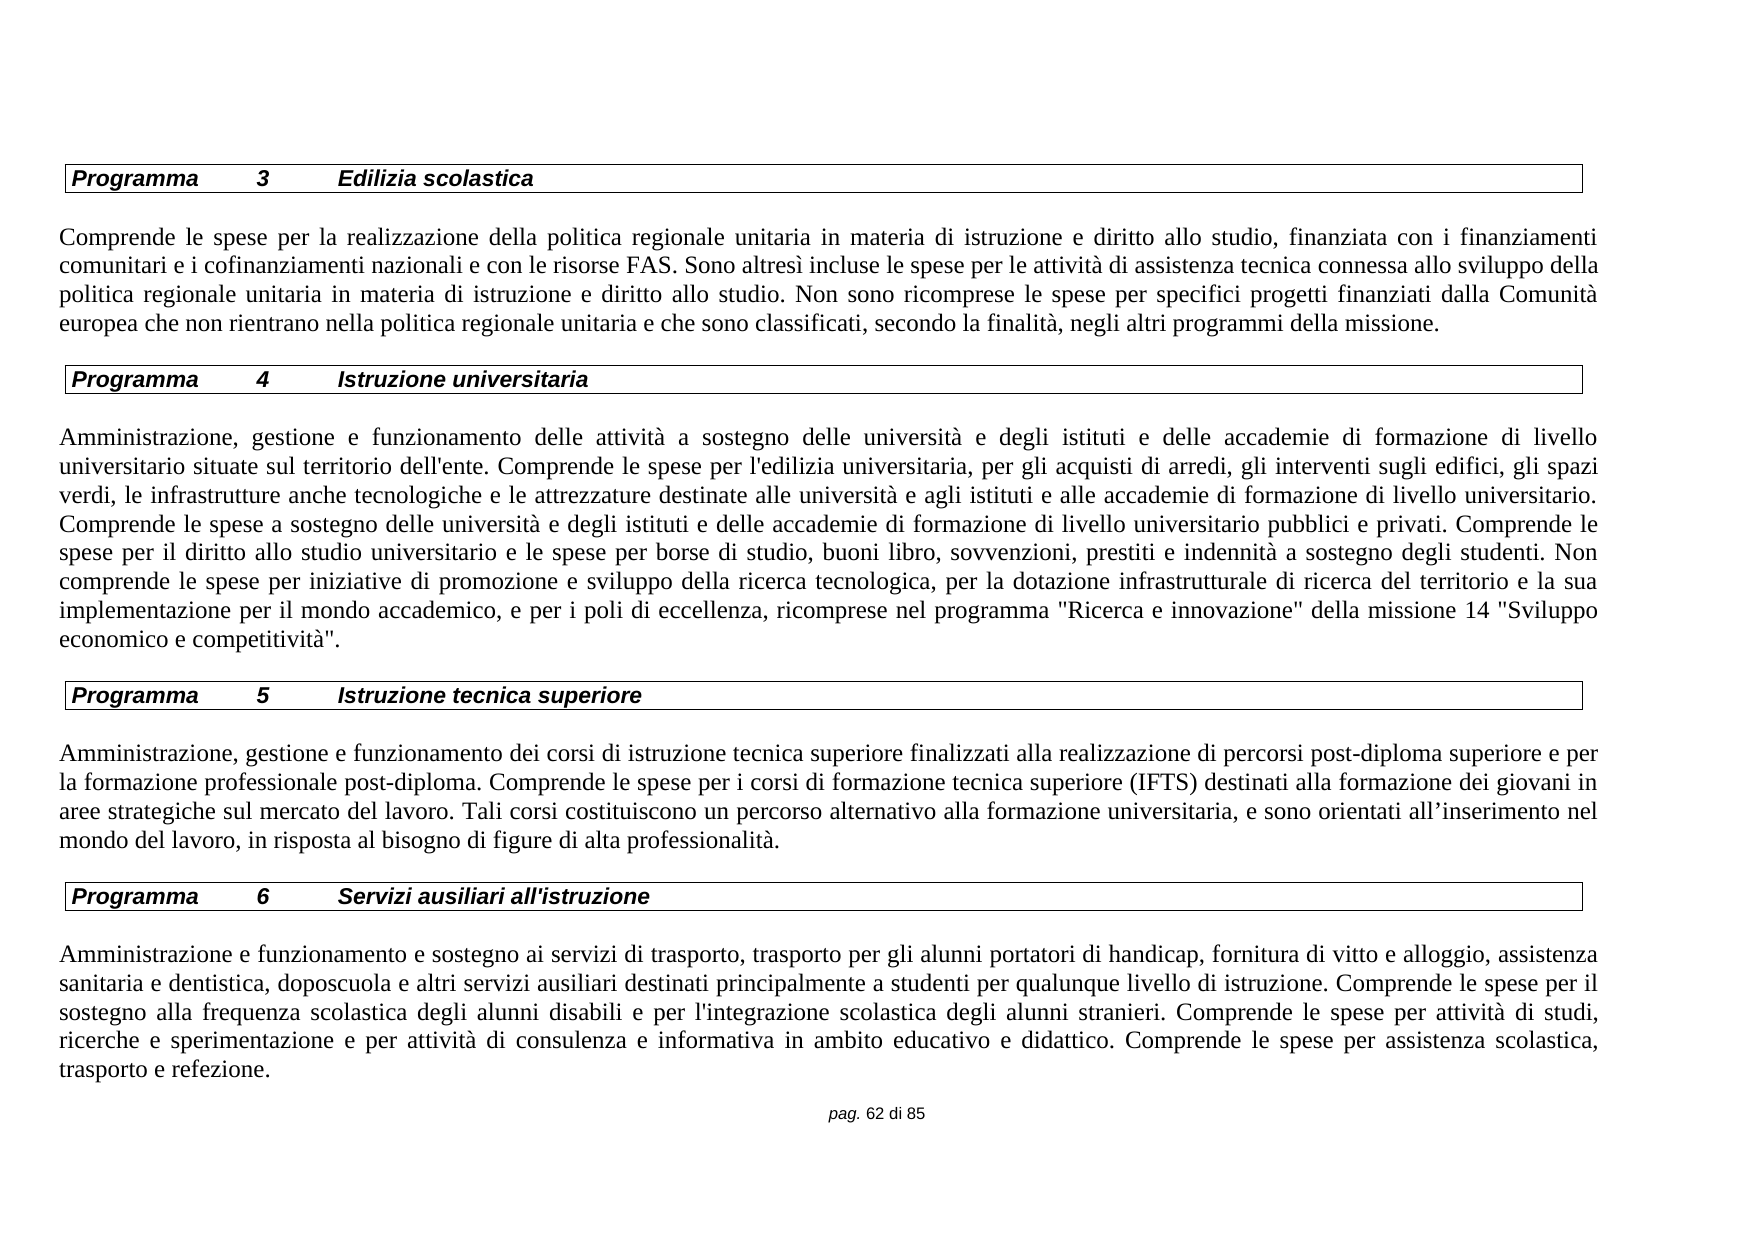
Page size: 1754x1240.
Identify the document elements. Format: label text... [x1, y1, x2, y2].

table_header Istruzione universitaria [331, 366, 1582, 393]
table_header Servizi ausiliari all'istruzione [331, 883, 1582, 909]
table_header Istruzione tecnica superiore [331, 682, 1582, 709]
table_header Programma [66, 366, 250, 393]
table_header 3 [250, 165, 331, 192]
table_header Programma [66, 682, 250, 709]
table_header 6 [250, 883, 331, 909]
text Comprende le spese per la realizzazione della politica regionale unitaria in materia di istruzione e diritto allo studio, finanziata con i finanziamenti comunitari e i cofinanziamenti nazionali e con le risorse FAS. Sono altresì incluse le spese per le attività di assistenza tecnica connessa allo sviluppo della politica regionale unitaria in materia di istruzione e diritto allo studio. Non sono ricomprese le spese per specifici progetti finanziati dalla Comunità europea che non rientrano nella politica regionale unitaria e che sono classificati, secondo la finalità, negli altri programmi della missione. [59, 222, 1600, 337]
text Amministrazione, gestione e funzionamento delle attività a sostegno delle università e degli istituti e delle accademie di formazione di livello universitario situate sul territorio dell'ente. Comprende le spese per l'edilizia universitaria, per gli acquisti di arredi, gli interventi sugli edifici, gli spazi verdi, le infrastrutture anche tecnologiche e le attrezzature destinate alle università e agli istituti e alle accademie di formazione di livello universitario. Comprende le spese a sostegno delle università e degli istituti e delle accademie di formazione di livello universitario pubblici e privati. Comprende le spese per il diritto allo studio universitario e le spese per borse di studio, buoni libro, sovvenzioni, prestiti e indennità a sostegno degli studenti. Non comprende le spese per iniziative di promozione e sviluppo della ricerca tecnologica, per la dotazione infrastrutturale di ricerca del territorio e la sua implementazione per il mondo accademico, e per i poli di eccellenza, ricomprese nel programma "Ricerca e innovazione" della missione 14 "Sviluppo economico e competitività". [59, 422, 1600, 652]
text Amministrazione, gestione e funzionamento dei corsi di istruzione tecnica superiore finalizzati alla realizzazione di percorsi post-diploma superiore e per la formazione professionale post-diploma. Comprende le spese per i corsi di formazione tecnica superiore (IFTS) destinati alla formazione dei giovani in aree strategiche sul mercato del lavoro. Tali corsi costituiscono un percorso alternativo alla formazione universitaria, e sono orientati all’inserimento nel mondo del lavoro, in risposta al bisogno di figure di alta professionalità. [59, 738, 1600, 853]
table_header 5 [250, 682, 331, 709]
table_header Programma [66, 165, 250, 192]
table_header Edilizia scolastica [331, 165, 1582, 192]
text Amministrazione e funzionamento e sostegno ai servizi di trasporto, trasporto per gli alunni portatori di handicap, fornitura di vitto e alloggio, assistenza sanitaria e dentistica, doposcuola e altri servizi ausiliari destinati principalmente a studenti per qualunque livello di istruzione. Comprende le spese per il sostegno alla frequenza scolastica degli alunni disabili e per l'integrazione scolastica degli alunni stranieri. Comprende le spese per attività di studi, ricerche e sperimentazione e per attività di consulenza e informativa in ambito educativo e didattico. Comprende le spese per assistenza scolastica, trasporto e refezione. [59, 939, 1600, 1083]
table_header Programma [66, 883, 250, 909]
table_header 4 [250, 366, 331, 393]
